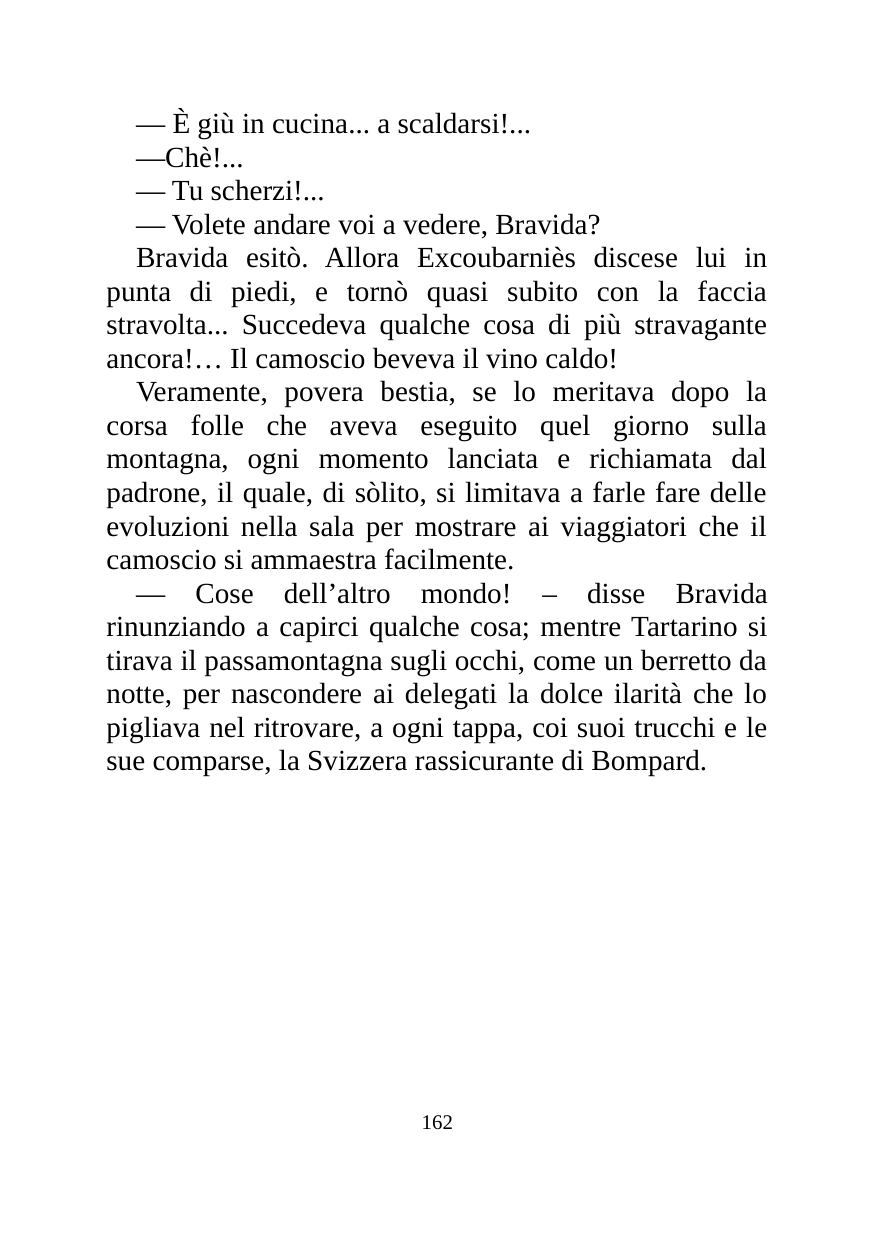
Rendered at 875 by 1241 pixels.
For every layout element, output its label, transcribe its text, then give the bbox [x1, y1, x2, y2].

text Veramente, povera bestia, se lo meritava dopo la corsa folle che aveva eseguito quel giorno sulla montagna, ogni momento lanciata e richiamata dal padrone, il quale, di sòlito, si limitava a farle fare delle evoluzioni nella sala per mostrare ai viaggiatori che il camoscio si ammaestra facilmente. [106, 374, 768, 576]
text — È giù in cucina... a scaldarsi!... [106, 106, 768, 140]
text — Cose dell’altro mondo! – disse Bravida rinunziando a capirci qualche cosa; mentre Tartarino si tirava il passamontagna sugli occhi, come un berretto da notte, per nascondere ai delegati la dolce ilarità che lo pigliava nel ritrovare, a ogni tappa, coi suoi trucchi e le sue comparse, la Svizzera rassicurante di Bompard. [106, 576, 768, 777]
text —Chè!... [106, 140, 768, 173]
text Bravida esitò. Allora Excoubarniès discese lui in punta di piedi, e tornò quasi subito con la faccia stravolta... Succedeva qualche cosa di più stravagante ancora!… Il camoscio beveva il vino caldo! [106, 240, 768, 374]
text — Volete andare voi a vedere, Bravida? [106, 207, 768, 240]
text — Tu scherzi!... [106, 173, 768, 207]
